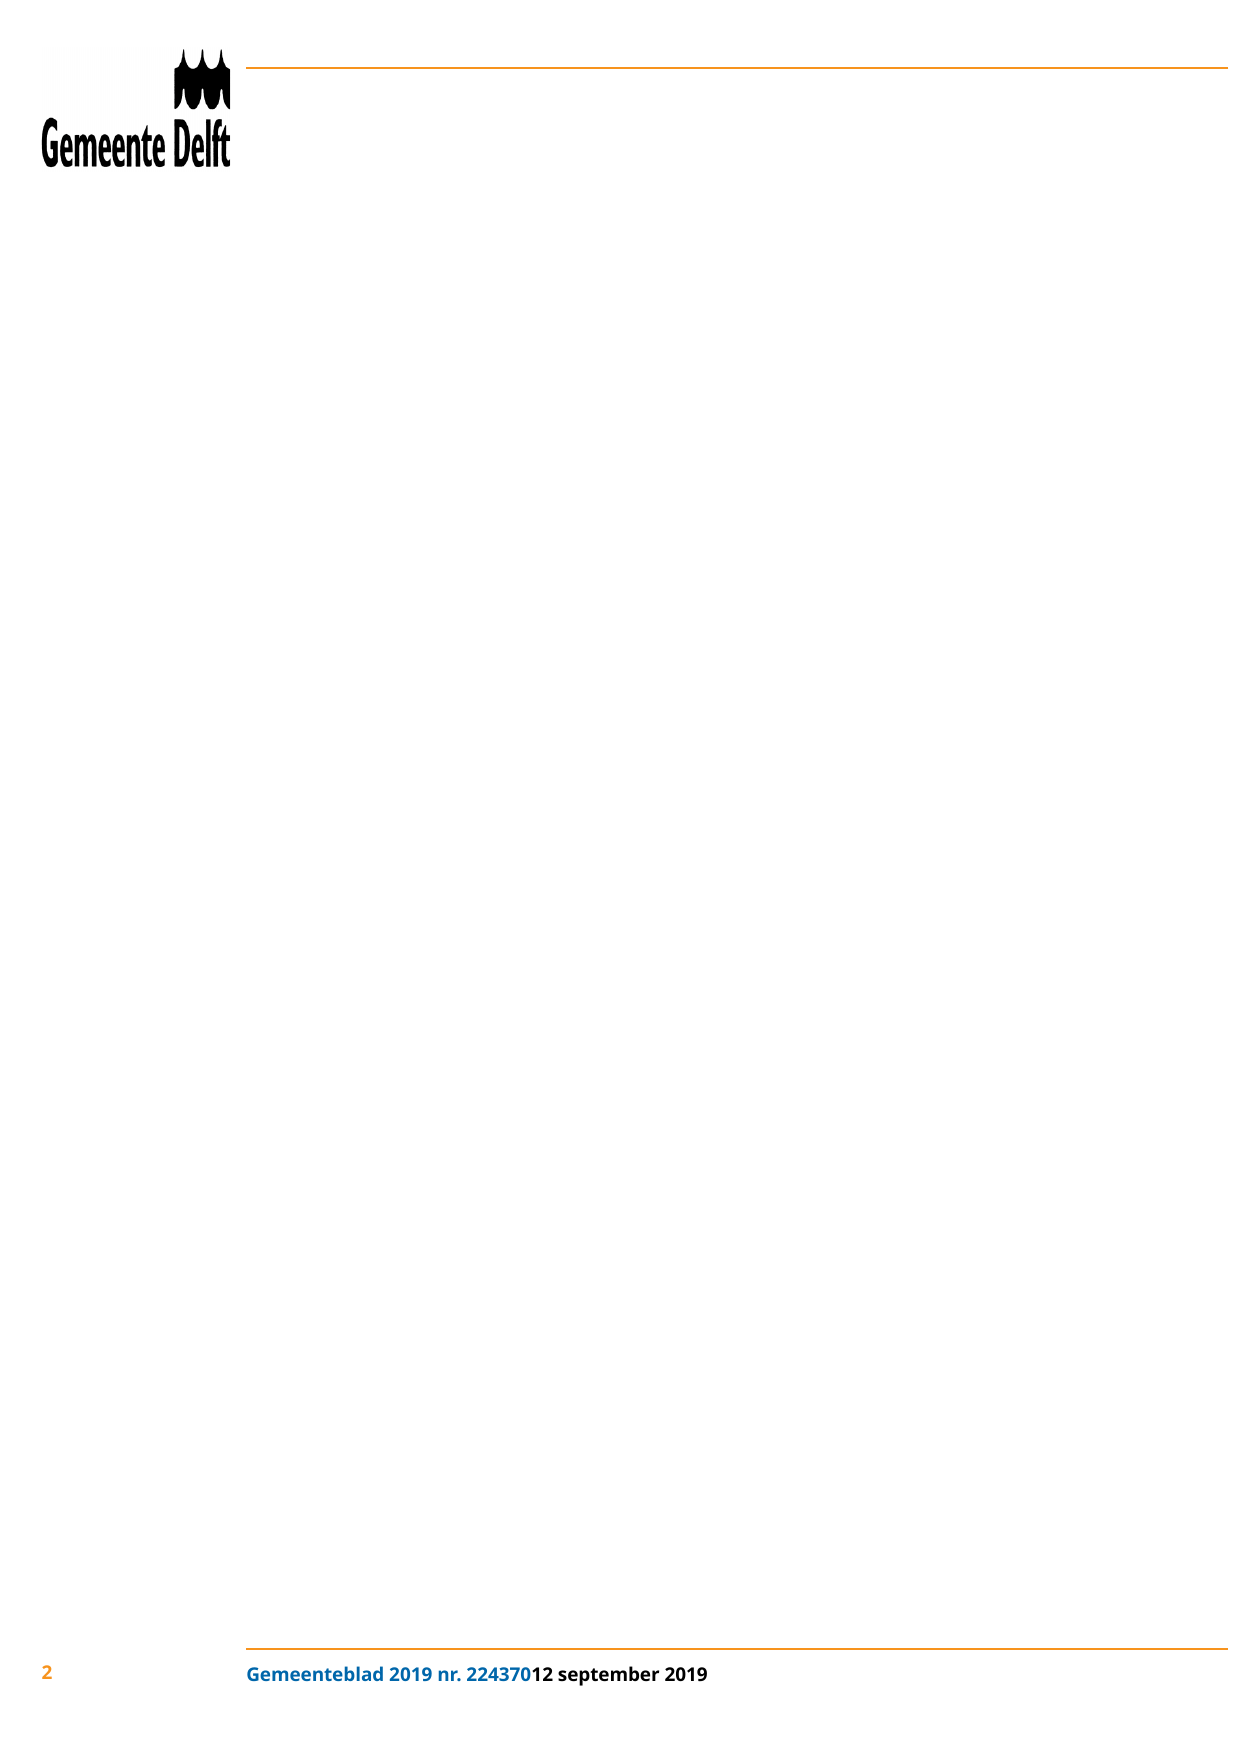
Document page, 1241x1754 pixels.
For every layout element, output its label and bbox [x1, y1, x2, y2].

picture [41, 47, 231, 172]
